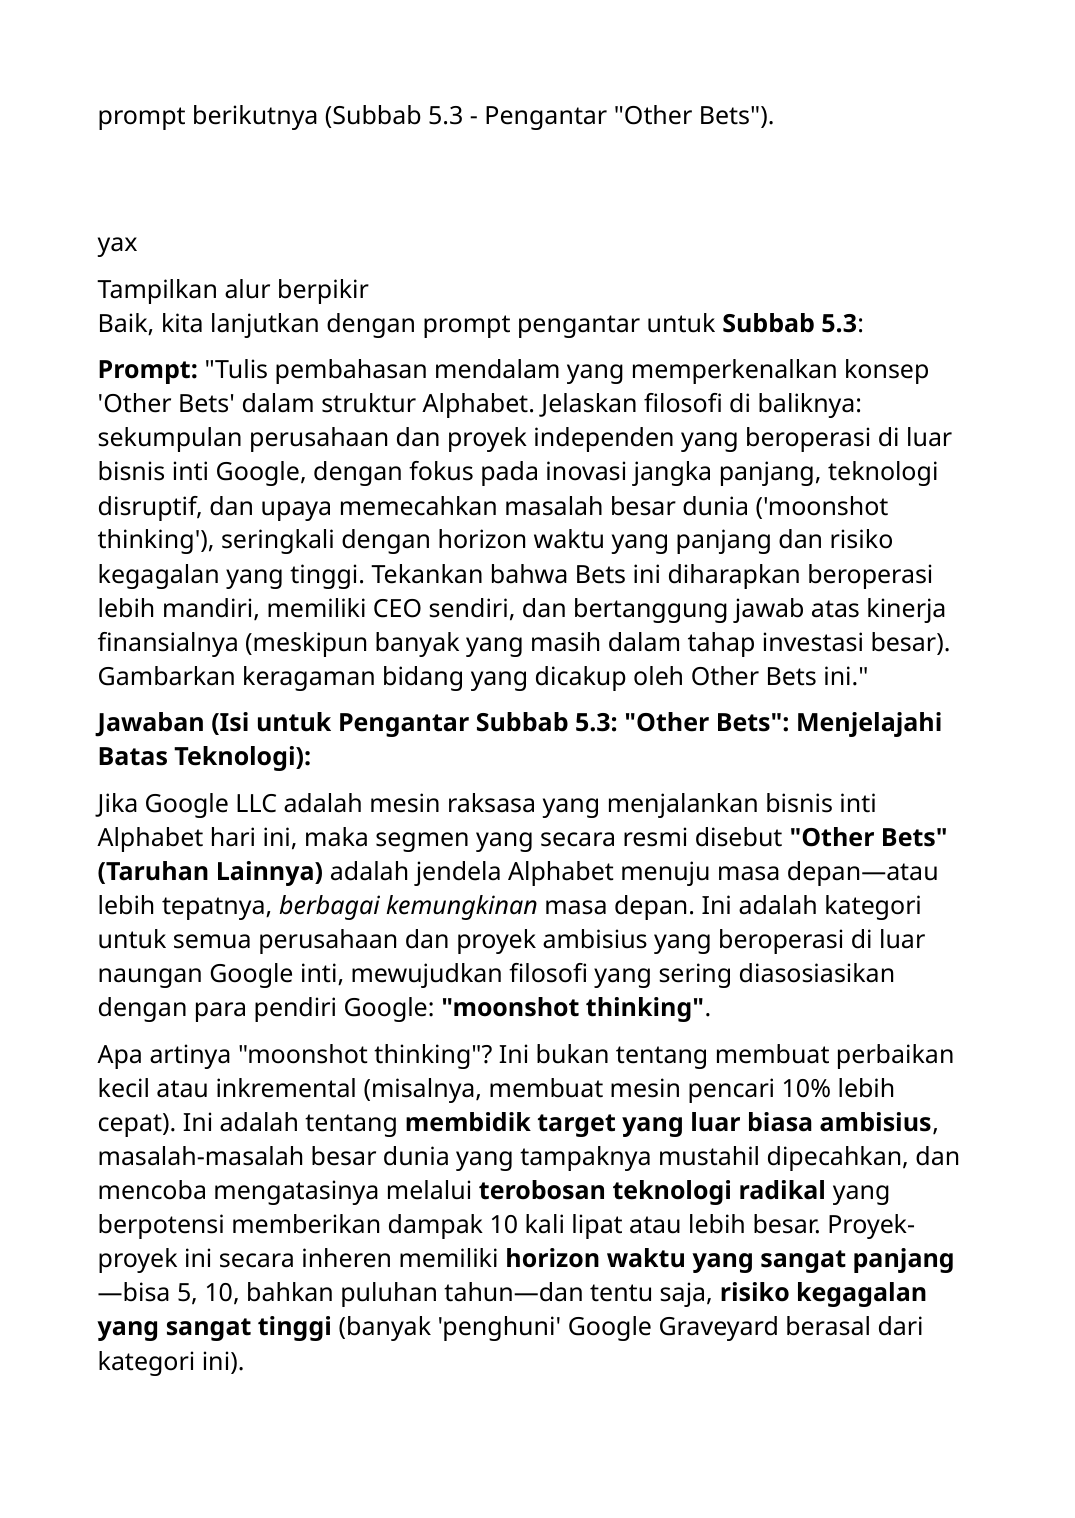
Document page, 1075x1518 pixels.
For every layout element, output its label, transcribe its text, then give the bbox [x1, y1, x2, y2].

text Baik, kita lanjutkan dengan prompt pengantar untuk Subbab 5.3: [97, 305, 977, 339]
text Jika Google LLC adalah mesin raksasa yang menjalankan bisnis inti Alphabet hari ini, maka segmen yang secara resmi disebut "Other Bets" (Taruhan Lainnya) adalah jendela Alphabet menuju masa depan—atau lebih tepatnya, berbagai kemungkinan masa depan. Ini adalah kategori untuk semua perusahaan dan proyek ambisius yang beroperasi di luar naungan Google inti, mewujudkan filosofi yang sering diasosiasikan dengan para pendiri Google: "moonshot thinking". [97, 786, 977, 1024]
text Tampilkan alur berpikir [97, 271, 977, 305]
text yax [97, 225, 977, 259]
text Apa artinya "moonshot thinking"? Ini bukan tentang membuat perbaikan kecil atau inkremental (misalnya, membuat mesin pencari 10% lebih cepat). Ini adalah tentang membidik target yang luar biasa ambisius, masalah-masalah besar dunia yang tampaknya mustahil dipecahkan, dan mencoba mengatasinya melalui terobosan teknologi radikal yang berpotensi memberikan dampak 10 kali lipat atau lebih besar. Proyek-proyek ini secara inheren memiliki horizon waktu yang sangat panjang—bisa 5, 10, bahkan puluhan tahun—dan tentu saja, risiko kegagalan yang sangat tinggi (banyak 'penghuni' Google Graveyard berasal dari kategori ini). [97, 1037, 977, 1377]
text Jawaban (Isi untuk Pengantar Subbab 5.3: "Other Bets": Menjelajahi Batas Teknologi): [97, 705, 977, 773]
text prompt berikutnya (Subbab 5.3 - Pengantar "Other Bets"). [97, 97, 977, 132]
text Prompt: "Tulis pembahasan mendalam yang memperkenalkan konsep 'Other Bets' dalam struktur Alphabet. Jelaskan filosofi di baliknya: sekumpulan perusahaan dan proyek independen yang beroperasi di luar bisnis inti Google, dengan fokus pada inovasi jangka panjang, teknologi disruptif, dan upaya memecahkan masalah besar dunia ('moonshot thinking'), seringkali dengan horizon waktu yang panjang dan risiko kegagalan yang tinggi. Tekankan bahwa Bets ini diharapkan beroperasi lebih mandiri, memiliki CEO sendiri, dan bertanggung jawab atas kinerja finansialnya (meskipun banyak yang masih dalam tahap investasi besar). Gambarkan keragaman bidang yang dicakup oleh Other Bets ini." [97, 352, 977, 692]
